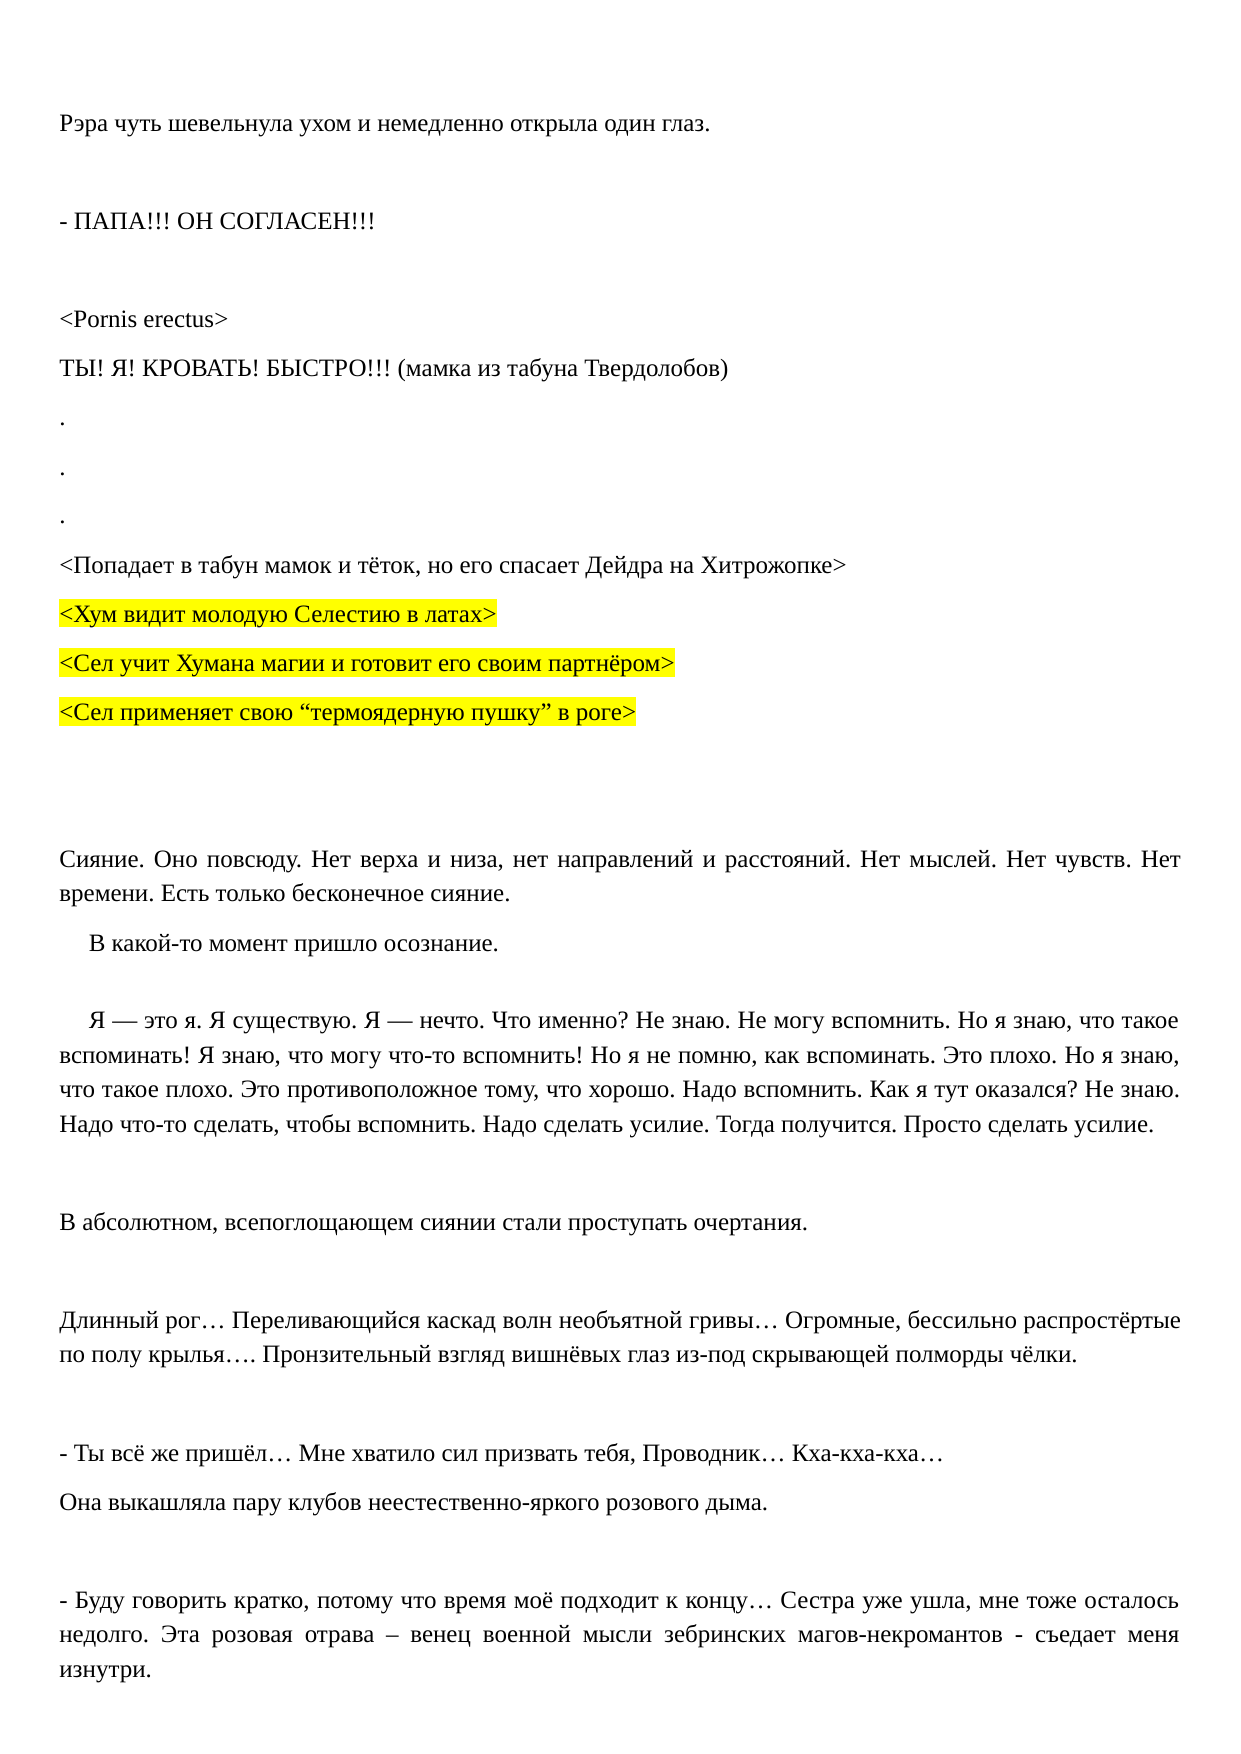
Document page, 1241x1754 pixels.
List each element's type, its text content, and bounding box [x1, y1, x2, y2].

text В какой-то момент пришло осознание. [59, 928, 1181, 956]
text . [59, 402, 1181, 431]
text . [59, 452, 1181, 480]
text Она выкашляла пару клубов неестественно-яркого розового дыма. [59, 1487, 1181, 1516]
text - ПАПА!!! ОН СОГЛАСЕН!!! [59, 206, 1181, 235]
text В абсолютном, всепоглощающем сиянии стали проступать очертания. [59, 1207, 1181, 1236]
text <Сел учит Хумана магии и готовит его своим партнёром> [59, 648, 1181, 677]
text <Попадает в табун мамок и тёток, но его спасает Дейдра на Хитрожопке> [59, 550, 1181, 578]
text <Хум видит молодую Селестию в латах> [59, 599, 1181, 627]
text Длинный рог… Переливающийся каскад волн необъятной гривы… Огромные, бессильно распростёртые по полу крылья…. Пронзительный взгляд вишнёвых глаз из-под скрывающей полморды чёлки. [59, 1305, 1181, 1368]
text ТЫ! Я! КРОВАТЬ! БЫСТРО!!! (мамка из табуна Твердолобов) [59, 353, 1181, 382]
text <Pornis erectus> [59, 304, 1181, 333]
text Я — это я. Я существую. Я — нечто. Что именно? Не знаю. Не могу вспомнить. Но я знаю, что такое вспоминать! Я знаю, что могу что-то вспомнить! Но я не помню, как вспоминать. Это плохо. Но я знаю, что такое плохо. Это противоположное тому, что хорошо. Надо вспомнить. Как я тут оказался? Не знаю. Надо что-то сделать, чтобы вспомнить. Надо сделать усилие. Тогда получится. Просто сделать усилие. [59, 1005, 1181, 1138]
text <Сел применяет свою “термоядерную пушку” в роге> [59, 697, 1181, 726]
text - Ты всё же пришёл… Мне хватило сил призвать тебя, Проводник… Кха-кха-кха… [59, 1438, 1181, 1466]
text Рэра чуть шевельнула ухом и немедленно открыла один глаз. [59, 108, 1181, 137]
text Сияние. Оно повсюду. Нет верха и низа, нет направлений и расстояний. Нет мыслей. Нет чувств. Нет времени. Есть только бесконечное сияние. [59, 844, 1181, 907]
text . [59, 501, 1181, 529]
text - Буду говорить кратко, потому что время моё подходит к концу… Сестра уже ушла, мне тоже осталось недолго. Эта розовая отрава – венец военной мысли зебринских магов-некромантов - съедает меня изнутри. [59, 1585, 1181, 1683]
